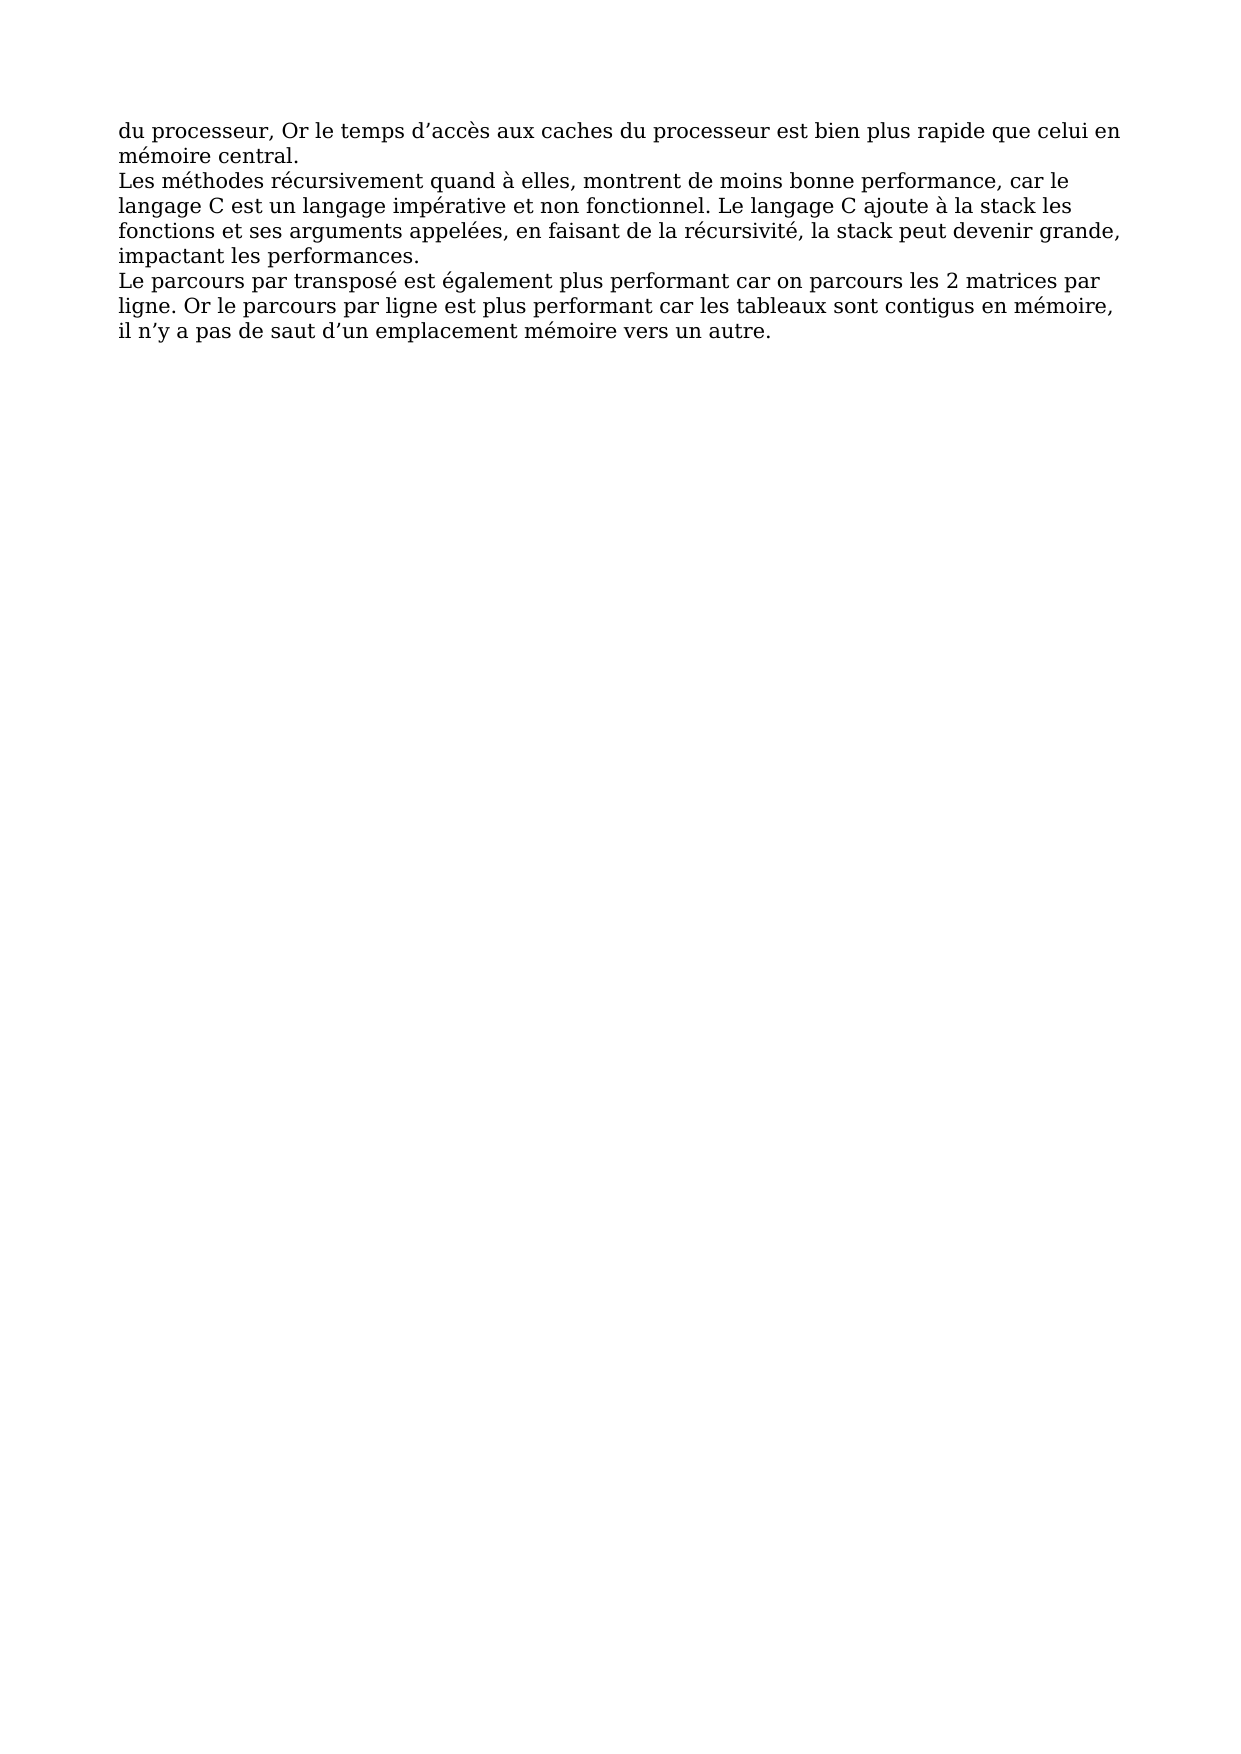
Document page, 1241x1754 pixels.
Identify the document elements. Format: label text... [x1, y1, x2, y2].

text Les méthodes récursivement quand à elles, montrent de moins bonne performance, car le langage C est un langage impérative et non fonctionnel. Le langage C ajoute à la stack les fonctions et ses arguments appelées, en faisant de la récursivité, la stack peut devenir grande, impactant les performances. [118, 168, 1122, 268]
text Le parcours par transposé est également plus performant car on parcours les 2 matrices par ligne. Or le parcours par ligne est plus performant car les tableaux sont contigus en mémoire, il n’y a pas de saut d’un emplacement mémoire vers un autre. [118, 268, 1122, 343]
text du processeur, Or le temps d’accès aux caches du processeur est bien plus rapide que celui en mémoire central. [118, 118, 1122, 168]
